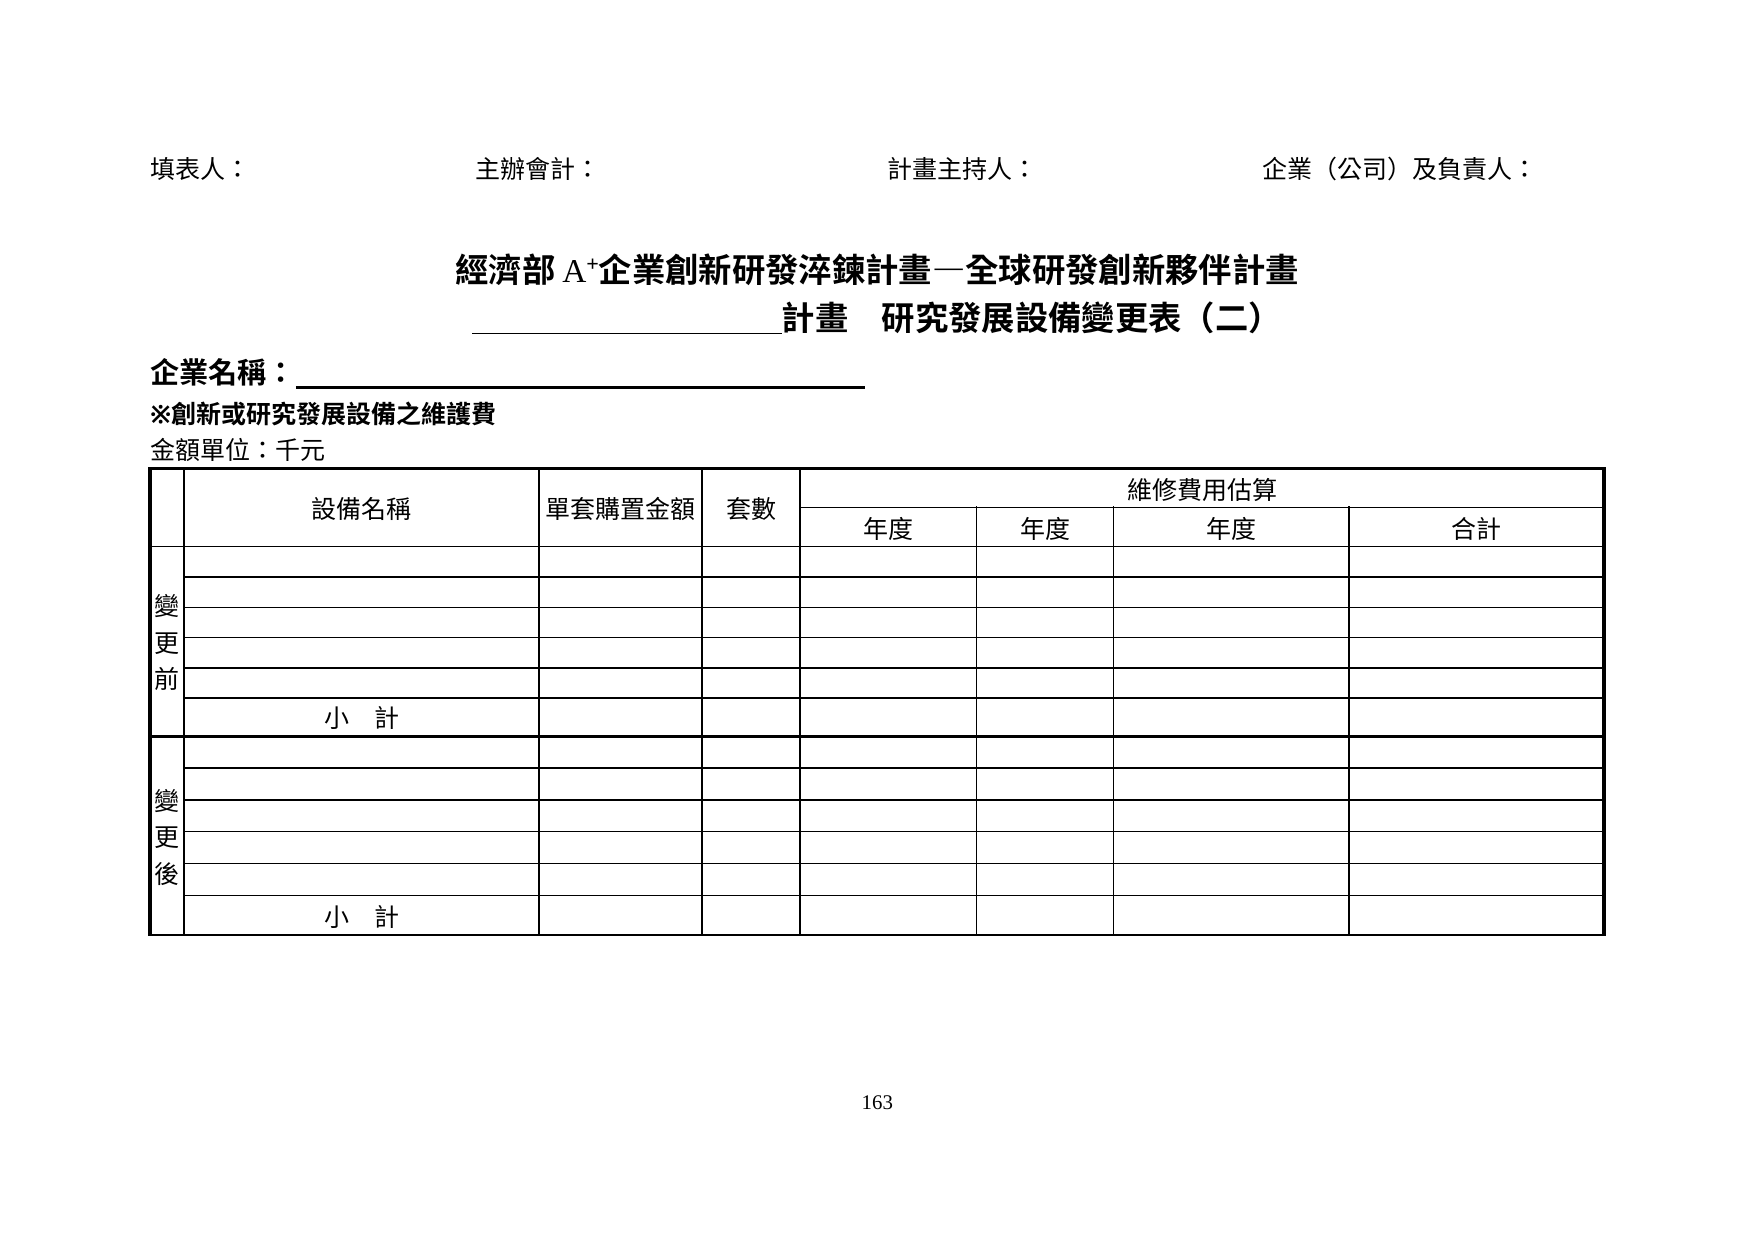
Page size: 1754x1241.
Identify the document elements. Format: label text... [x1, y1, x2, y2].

table_cell [1114, 864, 1348, 894]
table_cell [185, 638, 538, 667]
table_cell [801, 608, 976, 637]
table_cell [1114, 669, 1348, 697]
table_cell [1114, 801, 1348, 831]
table_cell [1114, 638, 1348, 667]
table_cell [977, 699, 1113, 735]
table_cell [977, 669, 1113, 697]
table_cell [703, 801, 799, 831]
table_cell 小 計 [185, 896, 538, 934]
table_cell [1350, 547, 1602, 576]
table_cell [1114, 547, 1348, 576]
table_cell [703, 578, 799, 606]
table_cell [540, 638, 701, 667]
table_cell [977, 608, 1113, 637]
table_cell [801, 864, 976, 894]
table_cell [1114, 699, 1348, 735]
table_cell [1114, 608, 1348, 637]
table_cell [977, 832, 1113, 863]
table_cell 變更後 [152, 738, 183, 934]
table_cell [801, 669, 976, 697]
table_cell 變更前 [152, 547, 183, 735]
table_cell [977, 578, 1113, 606]
table_cell [703, 738, 799, 767]
table_cell [1350, 699, 1602, 735]
table_cell 年度 [1114, 508, 1348, 546]
table_header [152, 470, 183, 546]
text ※創新或研究發展設備之維護費 金額單位：千元 [150, 394, 1604, 467]
table_cell [977, 864, 1113, 894]
table_cell [1350, 578, 1602, 606]
table_cell [703, 864, 799, 894]
table_header 設備名稱 [185, 470, 538, 546]
table_cell [185, 801, 538, 831]
table_cell [703, 769, 799, 799]
table_cell [801, 896, 976, 934]
table_cell [540, 801, 701, 831]
table_cell [977, 547, 1113, 576]
table_cell [1114, 769, 1348, 799]
text 經濟部A+企業創新研發淬鍊計畫—全球研發創新夥伴計畫 [150, 244, 1604, 292]
text 計畫 研究發展設備變更表（二） [150, 292, 1604, 340]
table_cell [540, 699, 701, 735]
table_cell [540, 608, 701, 637]
table_cell [185, 738, 538, 767]
table_cell [185, 578, 538, 606]
table_cell [977, 638, 1113, 667]
table_cell [1350, 608, 1602, 637]
table_cell [1114, 738, 1348, 767]
table_cell [1350, 832, 1602, 863]
text 企業名稱： [150, 340, 1604, 394]
table_cell [185, 669, 538, 697]
table_cell [185, 547, 538, 576]
table_header 套數 [703, 470, 799, 546]
table_cell 年度 [801, 508, 976, 546]
table_cell [977, 896, 1113, 934]
table_cell [185, 832, 538, 863]
table_cell [540, 738, 701, 767]
table_cell [801, 769, 976, 799]
table_cell [1350, 769, 1602, 799]
table_cell [185, 769, 538, 799]
table_cell [1350, 896, 1602, 934]
table_cell [540, 896, 701, 934]
table_cell [540, 769, 701, 799]
table_cell [540, 832, 701, 863]
table_cell [540, 547, 701, 576]
table_cell [185, 864, 538, 894]
table_cell [703, 608, 799, 637]
table_cell [801, 738, 976, 767]
table_cell [1350, 738, 1602, 767]
table_cell [703, 547, 799, 576]
table_cell [977, 738, 1113, 767]
table_cell [703, 699, 799, 735]
table_cell [1350, 669, 1602, 697]
table_cell [540, 578, 701, 606]
table_cell [801, 578, 976, 606]
table_cell [801, 547, 976, 576]
table_cell [801, 699, 976, 735]
table_header 單套購置金額 [540, 470, 701, 546]
table_cell [801, 638, 976, 667]
table_cell 年度 [977, 508, 1113, 546]
table_cell [703, 896, 799, 934]
table_cell 合計 [1350, 508, 1602, 546]
table_cell [185, 608, 538, 637]
table_cell [703, 832, 799, 863]
table_cell [1350, 864, 1602, 894]
table_cell [1114, 832, 1348, 863]
table_cell [540, 669, 701, 697]
table_cell [1350, 801, 1602, 831]
table_cell [1350, 638, 1602, 667]
table_cell [703, 638, 799, 667]
table_cell 小 計 [185, 699, 538, 735]
table_cell [703, 669, 799, 697]
table_cell [1114, 896, 1348, 934]
text 填表人： 主辦會計： 計畫主持人： 企業（公司）及負責人： [150, 150, 1604, 186]
table_cell [977, 801, 1113, 831]
table_cell [801, 832, 976, 863]
table_header 維修費用估算 [801, 470, 1602, 506]
table_cell [801, 801, 976, 831]
table_cell [977, 769, 1113, 799]
table_cell [540, 864, 701, 894]
table_cell [1114, 578, 1348, 606]
